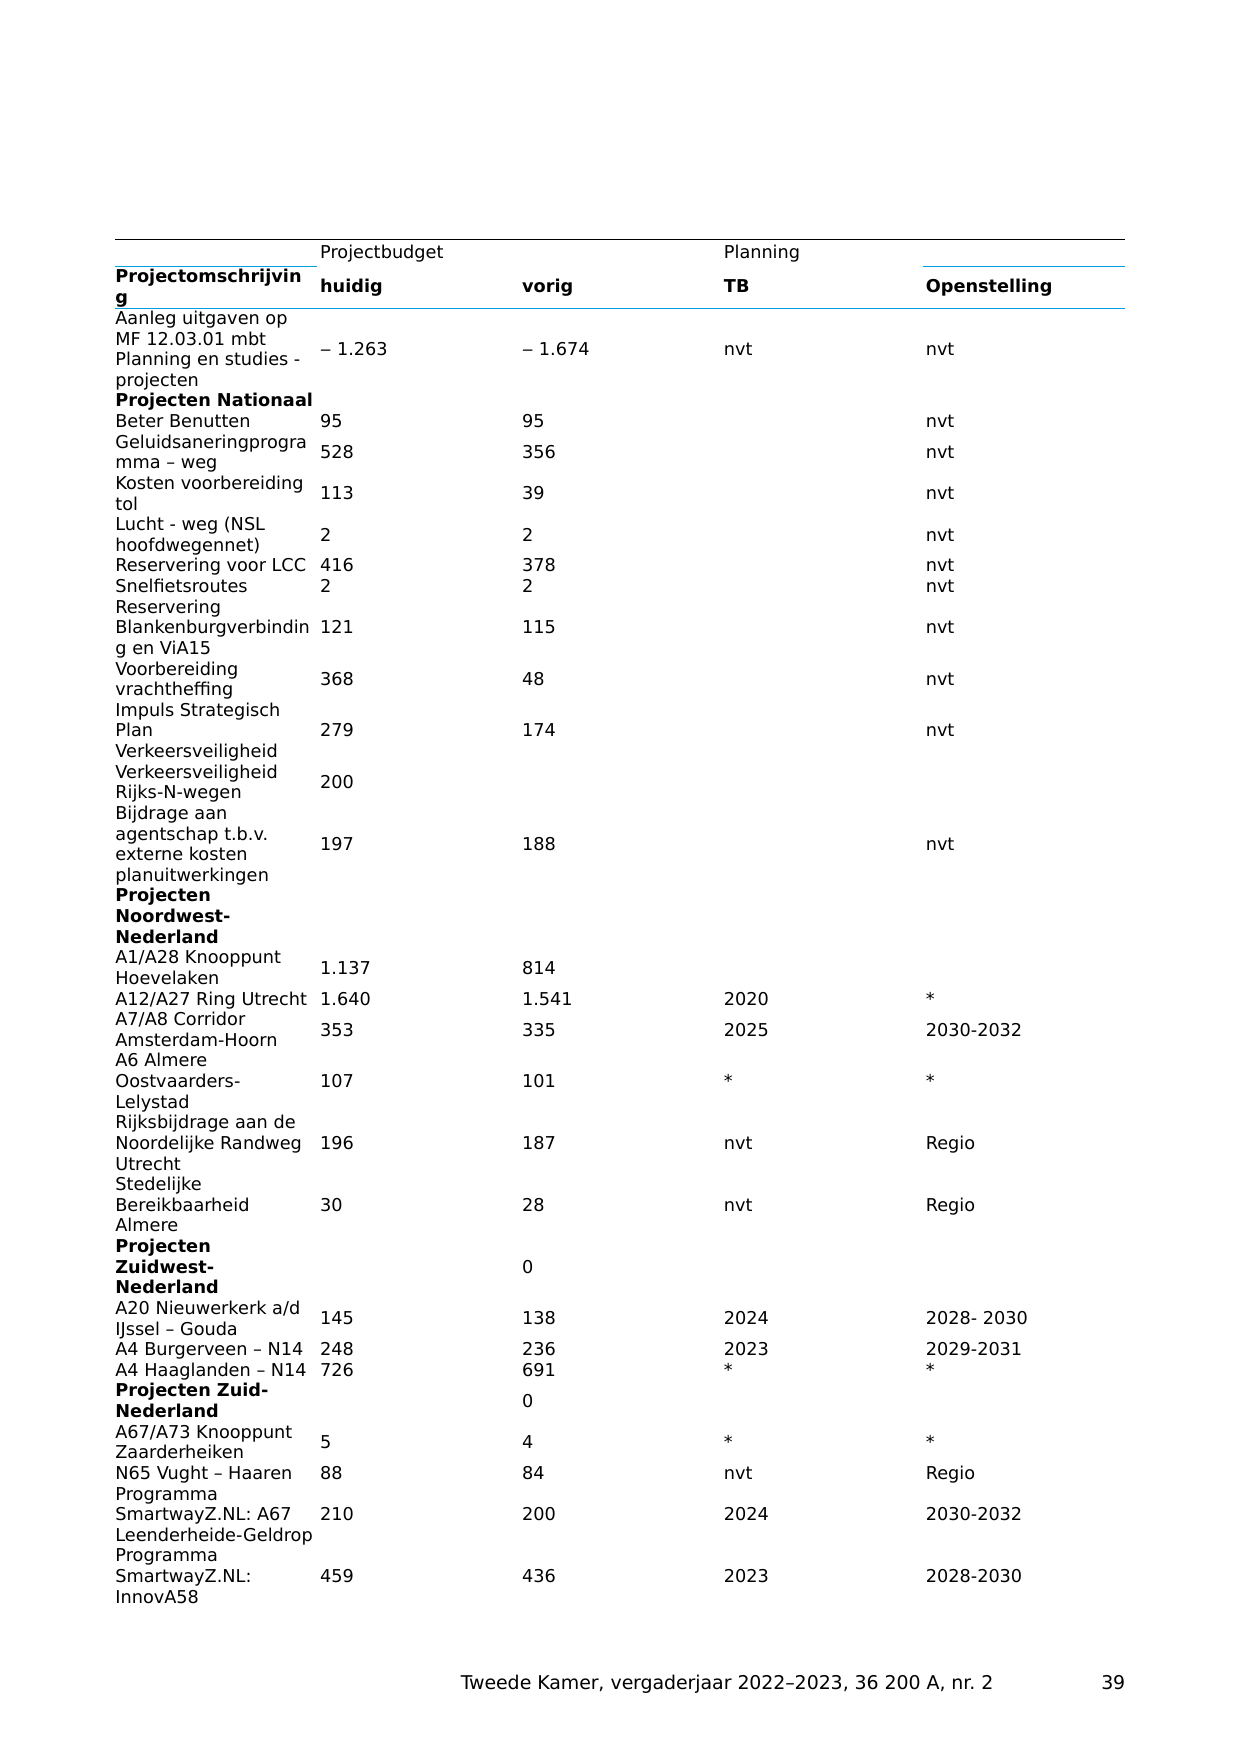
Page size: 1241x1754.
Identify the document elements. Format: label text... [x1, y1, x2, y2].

table_cell A12/A27 Ring Utrecht [115, 989, 317, 1009]
table_cell A4 Burgerveen – N14 [115, 1339, 317, 1360]
table_cell 378 [519, 555, 721, 576]
table_cell 248 [317, 1339, 519, 1360]
table_cell Projectomschrijving [115, 267, 317, 307]
table_cell * [923, 989, 1125, 1009]
table_cell * [923, 1050, 1125, 1112]
table_cell 48 [519, 659, 721, 700]
table_cell * [721, 1050, 923, 1112]
table_cell 188 [519, 803, 721, 885]
table_cell [721, 576, 923, 597]
table_cell nvt [923, 576, 1125, 597]
table_cell Programma SmartwayZ.NL: A67 Leenderheide-Geldrop [115, 1484, 317, 1545]
table_cell 95 [519, 411, 721, 432]
table_cell [923, 1380, 1125, 1422]
table_cell [317, 1236, 519, 1298]
table_cell 138 [519, 1298, 721, 1339]
table_cell Regio [923, 1174, 1125, 1236]
table_cell 368 [317, 659, 519, 700]
table_cell ‒ 1.263 [317, 309, 519, 390]
table_cell nvt [923, 432, 1125, 473]
table_cell Rijksbijdrage aan de Noordelijke Randweg Utrecht [115, 1112, 317, 1174]
table_cell Aanleg uitgaven op MF 12.03.01 mbt Planning en studies -projecten [115, 309, 317, 390]
table_cell Kosten voorbereiding tol [115, 473, 317, 514]
table_cell 691 [519, 1360, 721, 1380]
table_cell 2023 [721, 1339, 923, 1360]
table_cell nvt [923, 659, 1125, 700]
table_cell [721, 473, 923, 514]
table_cell 279 [317, 700, 519, 762]
table_cell 145 [317, 1298, 519, 1339]
table_cell [721, 885, 923, 947]
table_cell [721, 555, 923, 576]
table_cell 113 [317, 473, 519, 514]
table_cell Projecten Noordwest-Nederland [115, 885, 317, 947]
table_cell 436 [519, 1545, 721, 1607]
table_cell [317, 390, 519, 411]
table_cell 335 [519, 1009, 721, 1050]
table_cell Projecten Zuidwest-Nederland [115, 1236, 317, 1298]
table_cell Verkeersveiligheid Rijks-N-wegen [115, 762, 317, 803]
table_cell 187 [519, 1112, 721, 1174]
table_cell 95 [317, 411, 519, 432]
table_cell 726 [317, 1360, 519, 1380]
table_cell Snelfietsroutes [115, 576, 317, 597]
table_header Tabel 26 Projectoverzicht behorende bij 12.03.02: Planning en Studies Hoofdwegennet (bedragen x € 1 miljoen) [115, 191, 1125, 239]
table_cell Reservering voor LCC [115, 555, 317, 576]
table_cell nvt [923, 473, 1125, 514]
table_cell Beter Benutten [115, 411, 317, 432]
table_cell 2025 [721, 1009, 923, 1050]
table_cell 2030-2032 [923, 1484, 1125, 1545]
table_cell Bijdrage aan agentschap t.b.v. externe kosten planuitwerkingen [115, 803, 317, 885]
table_cell 2 [519, 576, 721, 597]
table_cell huidig [317, 266, 519, 307]
table_cell Programma SmartwayZ.NL: InnovA58 [115, 1545, 317, 1607]
table_cell [721, 803, 923, 885]
table_cell nvt [721, 1463, 923, 1483]
table_cell Stedelijke Bereikbaarheid Almere [115, 1174, 317, 1236]
table_cell [721, 659, 923, 700]
table_cell Regio [923, 1112, 1125, 1174]
table_cell [519, 885, 721, 947]
table_cell [923, 762, 1125, 803]
table_cell 39 [519, 473, 721, 514]
table_cell [115, 240, 317, 266]
table_cell ‒ 1.674 [519, 309, 721, 390]
table_cell nvt [923, 597, 1125, 658]
table_cell [721, 514, 923, 555]
table_cell 2 [519, 514, 721, 555]
table_cell 174 [519, 700, 721, 762]
table_cell TB [721, 266, 923, 307]
table_cell nvt [923, 514, 1125, 555]
table_cell 4 [519, 1422, 721, 1463]
table_cell 236 [519, 1339, 721, 1360]
table_cell 2024 [721, 1298, 923, 1339]
table_cell vorig [519, 266, 721, 307]
table_cell 107 [317, 1050, 519, 1112]
table_cell 28 [519, 1174, 721, 1236]
table_cell [923, 1236, 1125, 1298]
table_cell nvt [923, 803, 1125, 885]
table_cell 121 [317, 597, 519, 658]
table_cell 2029-2031 [923, 1339, 1125, 1360]
table_cell 115 [519, 597, 721, 658]
table_cell Geluidsaneringprogramma – weg [115, 432, 317, 473]
table_cell 5 [317, 1422, 519, 1463]
table_cell * [721, 1360, 923, 1380]
table_cell 200 [317, 762, 519, 803]
table_cell A6 Almere Oostvaarders-Lelystad [115, 1050, 317, 1112]
table_cell * [923, 1422, 1125, 1463]
table_cell [721, 1236, 923, 1298]
table_cell 2023 [721, 1545, 923, 1607]
table_cell Regio [923, 1463, 1125, 1483]
table_cell A67/A73 Knooppunt Zaarderheiken [115, 1422, 317, 1463]
table_cell [317, 885, 519, 947]
table_cell [721, 411, 923, 432]
table_cell [923, 240, 1125, 266]
table_cell nvt [923, 700, 1125, 762]
table_cell [721, 700, 923, 762]
table_cell nvt [923, 309, 1125, 390]
table_cell Lucht - weg (NSL hoofdwegennet) [115, 514, 317, 555]
table_cell [923, 885, 1125, 947]
table_cell 0 [519, 1380, 721, 1422]
table_cell Impuls Strategisch Plan Verkeersveiligheid [115, 700, 317, 762]
table_cell 30 [317, 1174, 519, 1236]
table_cell nvt [721, 309, 923, 390]
table_cell * [721, 1422, 923, 1463]
table_cell 101 [519, 1050, 721, 1112]
table_cell 528 [317, 432, 519, 473]
table_cell nvt [923, 555, 1125, 576]
table_cell 88 [317, 1463, 519, 1483]
table_cell [317, 1380, 519, 1422]
table_cell A20 Nieuwerkerk a/d IJssel – Gouda [115, 1298, 317, 1339]
table_cell 2028-2030 [923, 1545, 1125, 1607]
table_cell N65 Vught – Haaren [115, 1463, 317, 1483]
table_cell Projecten Nationaal [115, 390, 317, 411]
table_cell [519, 390, 721, 411]
table_cell 2 [317, 576, 519, 597]
table_cell 200 [519, 1484, 721, 1545]
table_cell [721, 390, 923, 411]
table_cell Voorbereiding vrachtheffing [115, 659, 317, 700]
table_cell 416 [317, 555, 519, 576]
table_cell 459 [317, 1545, 519, 1607]
table_cell 814 [519, 947, 721, 988]
table_cell 1.137 [317, 947, 519, 988]
table_cell nvt [923, 411, 1125, 432]
table_cell 356 [519, 432, 721, 473]
table_cell 197 [317, 803, 519, 885]
table_cell [721, 597, 923, 658]
table_cell [519, 762, 721, 803]
table_cell [721, 1380, 923, 1422]
table_cell 2030-2032 [923, 1009, 1125, 1050]
table_cell 353 [317, 1009, 519, 1050]
table_cell Projecten Zuid-Nederland [115, 1380, 317, 1422]
table_cell * [923, 1360, 1125, 1380]
table_cell A7/A8 Corridor Amsterdam-Hoorn [115, 1009, 317, 1050]
table_cell Openstelling [923, 267, 1125, 307]
table_cell Reservering Blankenburgverbinding en ViA15 [115, 597, 317, 658]
table_cell 2020 [721, 989, 923, 1009]
table_cell Projectbudget [317, 240, 721, 266]
table_cell 2028- 2030 [923, 1298, 1125, 1339]
table_cell 1.541 [519, 989, 721, 1009]
table_cell [923, 390, 1125, 411]
table_cell [721, 762, 923, 803]
table_cell 2 [317, 514, 519, 555]
table_cell [721, 432, 923, 473]
table_cell A4 Haaglanden – N14 [115, 1360, 317, 1380]
table_cell 2024 [721, 1484, 923, 1545]
table_cell [721, 947, 923, 988]
table_cell [923, 947, 1125, 988]
table_cell Planning [721, 240, 923, 266]
table_cell nvt [721, 1174, 923, 1236]
table_cell 84 [519, 1463, 721, 1483]
table_cell A1/A28 Knooppunt Hoevelaken [115, 947, 317, 988]
table_cell 0 [519, 1236, 721, 1298]
table_cell nvt [721, 1112, 923, 1174]
table_cell 210 [317, 1484, 519, 1545]
table_cell 196 [317, 1112, 519, 1174]
table_cell 1.640 [317, 989, 519, 1009]
